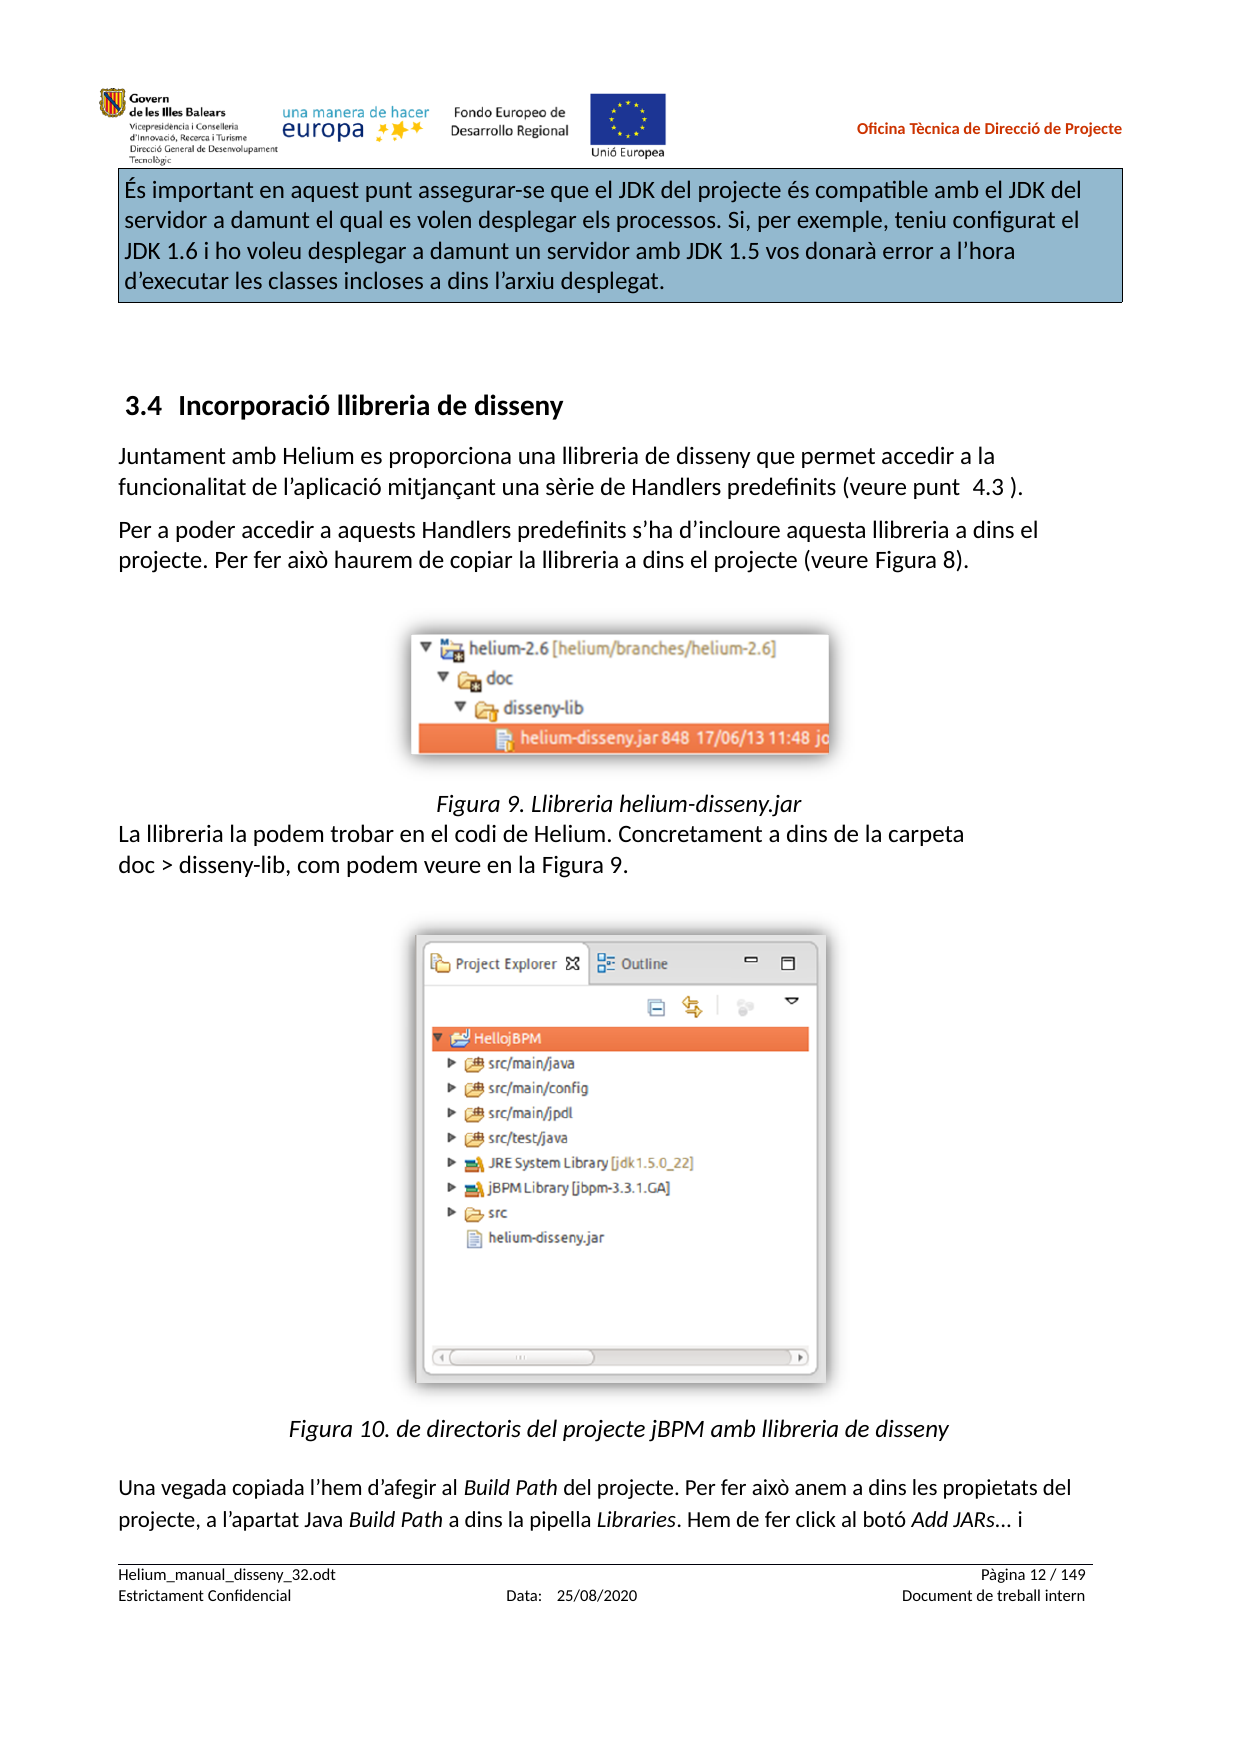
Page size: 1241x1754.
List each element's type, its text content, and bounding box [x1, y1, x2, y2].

picture [99, 87, 668, 166]
subtitle Incorporació llibreria de disseny [118, 387, 1122, 423]
text És important en aquest punt assegurar-se que el JDK del projecte és compatible amb el JDK del servidor a damunt el qual es volen desplegar els processos. Si, per exemple, teniu configurat el JDK 1.6 i ho voleu desplegar a damunt un servidor amb JDK 1.5 vos donarà error a l’hora d’executar les classes incloses a dins l’arxiu desplegat. [119, 169, 1122, 302]
text La llibreria la podem trobar en el codi de Helium. Concretament a dins de la carpeta doc > disseny-lib, com podem veure en la Figura 9. [118, 588, 1122, 880]
text Figura 10. de directoris del projecte jBPM amb llibreria de disseny [273, 905, 967, 1443]
text Una vegada copiada l’hem d’afegir al Build Path del projecte. Per fer això anem a dins les propietats del projecte, a l’apartat Java Build Path a dins la pipella Libraries. Hem de fer click al botó Add JARs... i [118, 892, 1122, 1533]
picture [377, 600, 863, 789]
text Per a poder accedir a aquests Handlers predefinits s’ha d’incloure aquesta llibreria a dins el projecte. Per fer això haurem de copiar la llibreria a dins el projecte (veure Figura 8). [118, 514, 1122, 575]
text Juntament amb Helium es proporciona una llibreria de disseny que permet accedir a la funcionalitat de l’aplicació mitjançant una sèrie de Handlers predefinits (veure punt 4.3). [118, 441, 1122, 502]
text Figura 9. Llibreria helium-disseny.jar [378, 789, 863, 819]
picture [384, 904, 856, 1413]
